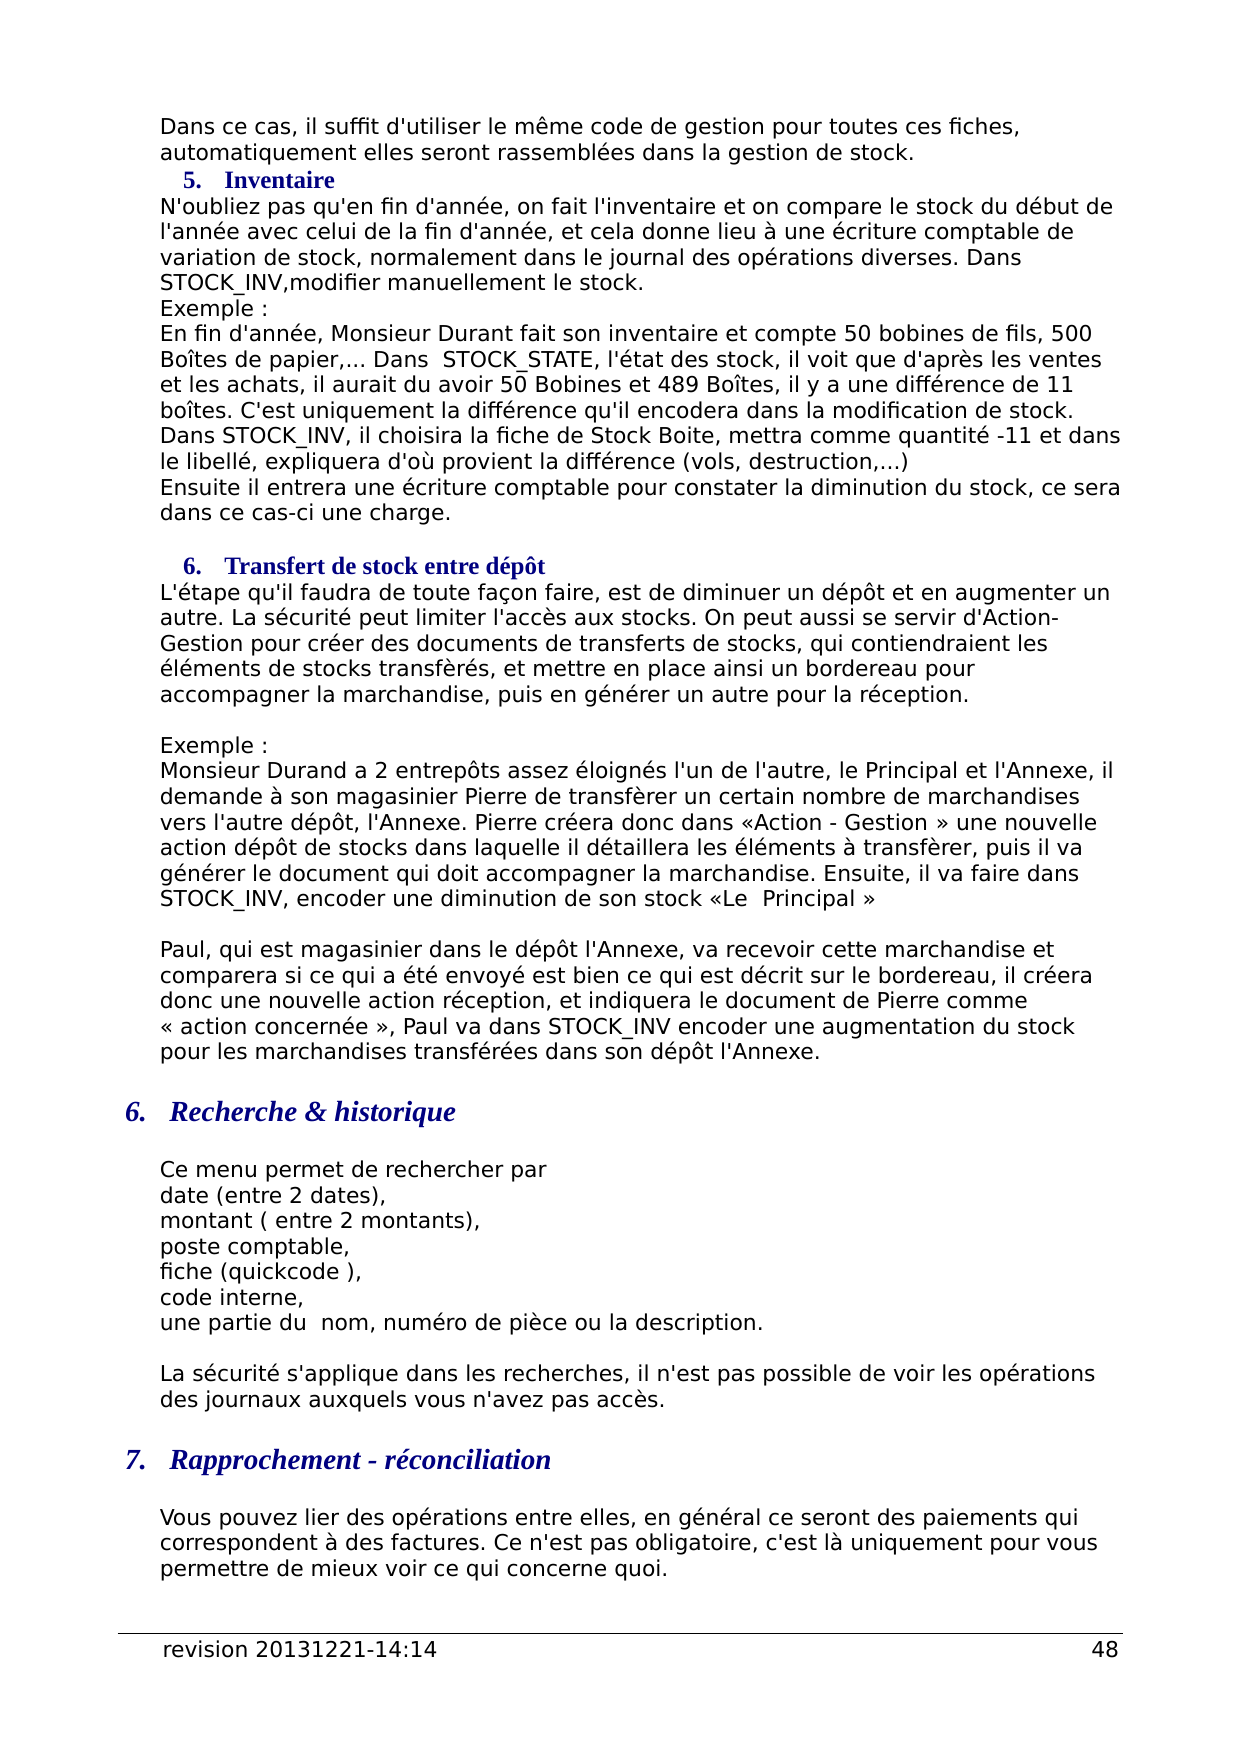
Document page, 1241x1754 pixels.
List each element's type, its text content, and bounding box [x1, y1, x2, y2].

text Monsieur Durand a 2 entrepôts assez éloignés l'un de l'autre, le Principal et l'Annexe, il demande à son magasinier Pierre de transfèrer un certain nombre de marchandises vers l'autre dépôt, l'Annexe. Pierre créera donc dans «Action - Gestion » une nouvelle action dépôt de stocks dans laquelle il détaillera les éléments à transfèrer, puis il va générer le document qui doit accompagner la marchandise. Ensuite, il va faire dans STOCK_INV, encoder une diminution de son stock «Le Principal » [159, 758, 1123, 912]
text En fin d'année, Monsieur Durant fait son inventaire et compte 50 bobines de fils, 500 Boîtes de papier,... Dans STOCK_STATE, l'état des stock, il voit que d'après les ventes et les achats, il aurait du avoir 50 Bobines et 489 Boîtes, il y a une différence de 11 boîtes. C'est uniquement la différence qu'il encodera dans la modification de stock. Dans STOCK_INV, il choisira la fiche de Stock Boite, mettra comme quantité -11 et dans le libellé, expliquera d'où provient la différence (vols, destruction,...) [159, 321, 1123, 474]
text Ce menu permet de rechercher par [159, 1157, 1123, 1183]
text N'oubliez pas qu'en fin d'année, on fait l'inventaire et on compare le stock du début de l'année avec celui de la fin d'année, et cela donne lieu à une écriture comptable de variation de stock, normalement dans le journal des opérations diverses. Dans STOCK_INV,modifier manuellement le stock. [159, 194, 1123, 296]
text Exemple : [159, 733, 1123, 758]
text La sécurité s'applique dans les recherches, il n'est pas possible de voir les opérations des journaux auxquels vous n'avez pas accès. [159, 1361, 1123, 1412]
text L'étape qu'il faudra de toute façon faire, est de diminuer un dépôt et en augmenter un autre. La sécurité peut limiter l'accès aux stocks. On peut aussi se servir d'Action-Gestion pour créer des documents de transferts de stocks, qui contiendraient les éléments de stocks transfèrés, et mettre en place ainsi un bordereau pour accompagner la marchandise, puis en générer un autre pour la réception. [159, 580, 1123, 707]
subtitle Recherche & historique [117, 1094, 1123, 1128]
text poste comptable, [159, 1234, 1123, 1259]
text Exemple : [159, 296, 1123, 321]
subtitle Inventaire [177, 165, 1123, 194]
text Ensuite il entrera une écriture comptable pour constater la diminution du stock, ce sera dans ce cas-ci une charge. [159, 474, 1123, 526]
text une partie du nom, numéro de pièce ou la description. [159, 1310, 1123, 1336]
text date (entre 2 dates), [159, 1183, 1123, 1208]
text fiche (quickcode ), [159, 1259, 1123, 1285]
subtitle Transfert de stock entre dépôt [177, 551, 1123, 580]
text Vous pouvez lier des opérations entre elles, en général ce seront des paiements qui correspondent à des factures. Ce n'est pas obligatoire, c'est là uniquement pour vous permettre de mieux voir ce qui concerne quoi. [159, 1505, 1123, 1582]
text code interne, [159, 1285, 1123, 1310]
text montant ( entre 2 montants), [159, 1208, 1123, 1234]
text Dans ce cas, il suffit d'utiliser le même code de gestion pour toutes ces fiches, automatiquement elles seront rassemblées dans la gestion de stock. [159, 114, 1123, 165]
text Paul, qui est magasinier dans le dépôt l'Annexe, va recevoir cette marchandise et comparera si ce qui a été envoyé est bien ce qui est décrit sur le bordereau, il créera donc une nouvelle action réception, et indiquera le document de Pierre comme « action concernée », Paul va dans STOCK_INV encoder une augmentation du stock pour les marchandises transférées dans son dépôt l'Annexe. [159, 937, 1123, 1065]
subtitle Rapprochement - réconciliation [117, 1442, 1123, 1476]
